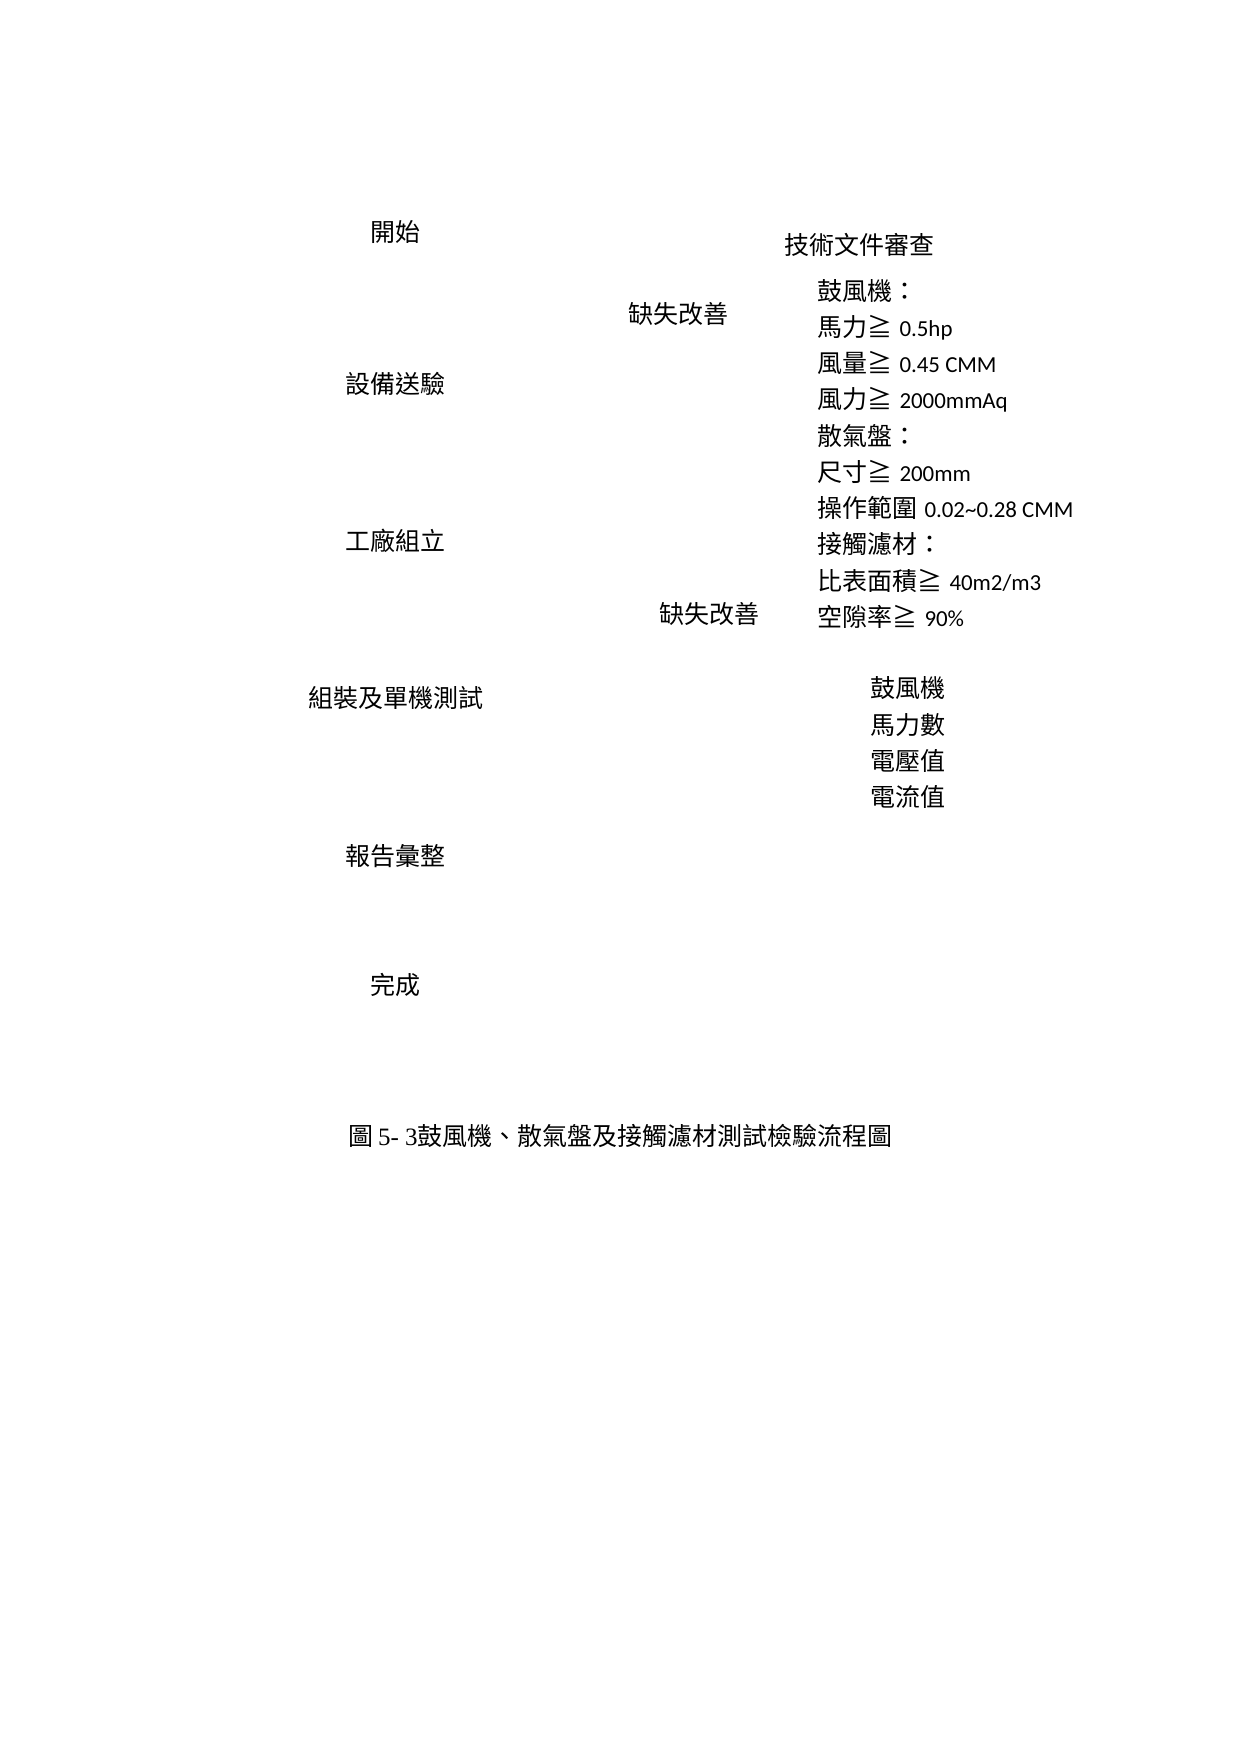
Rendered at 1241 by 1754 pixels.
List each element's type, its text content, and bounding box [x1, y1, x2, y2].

subtitle 圖5- 3鼓風機、散氣盤及接觸濾材測試檢驗流程圖 [159, 1109, 1081, 1147]
